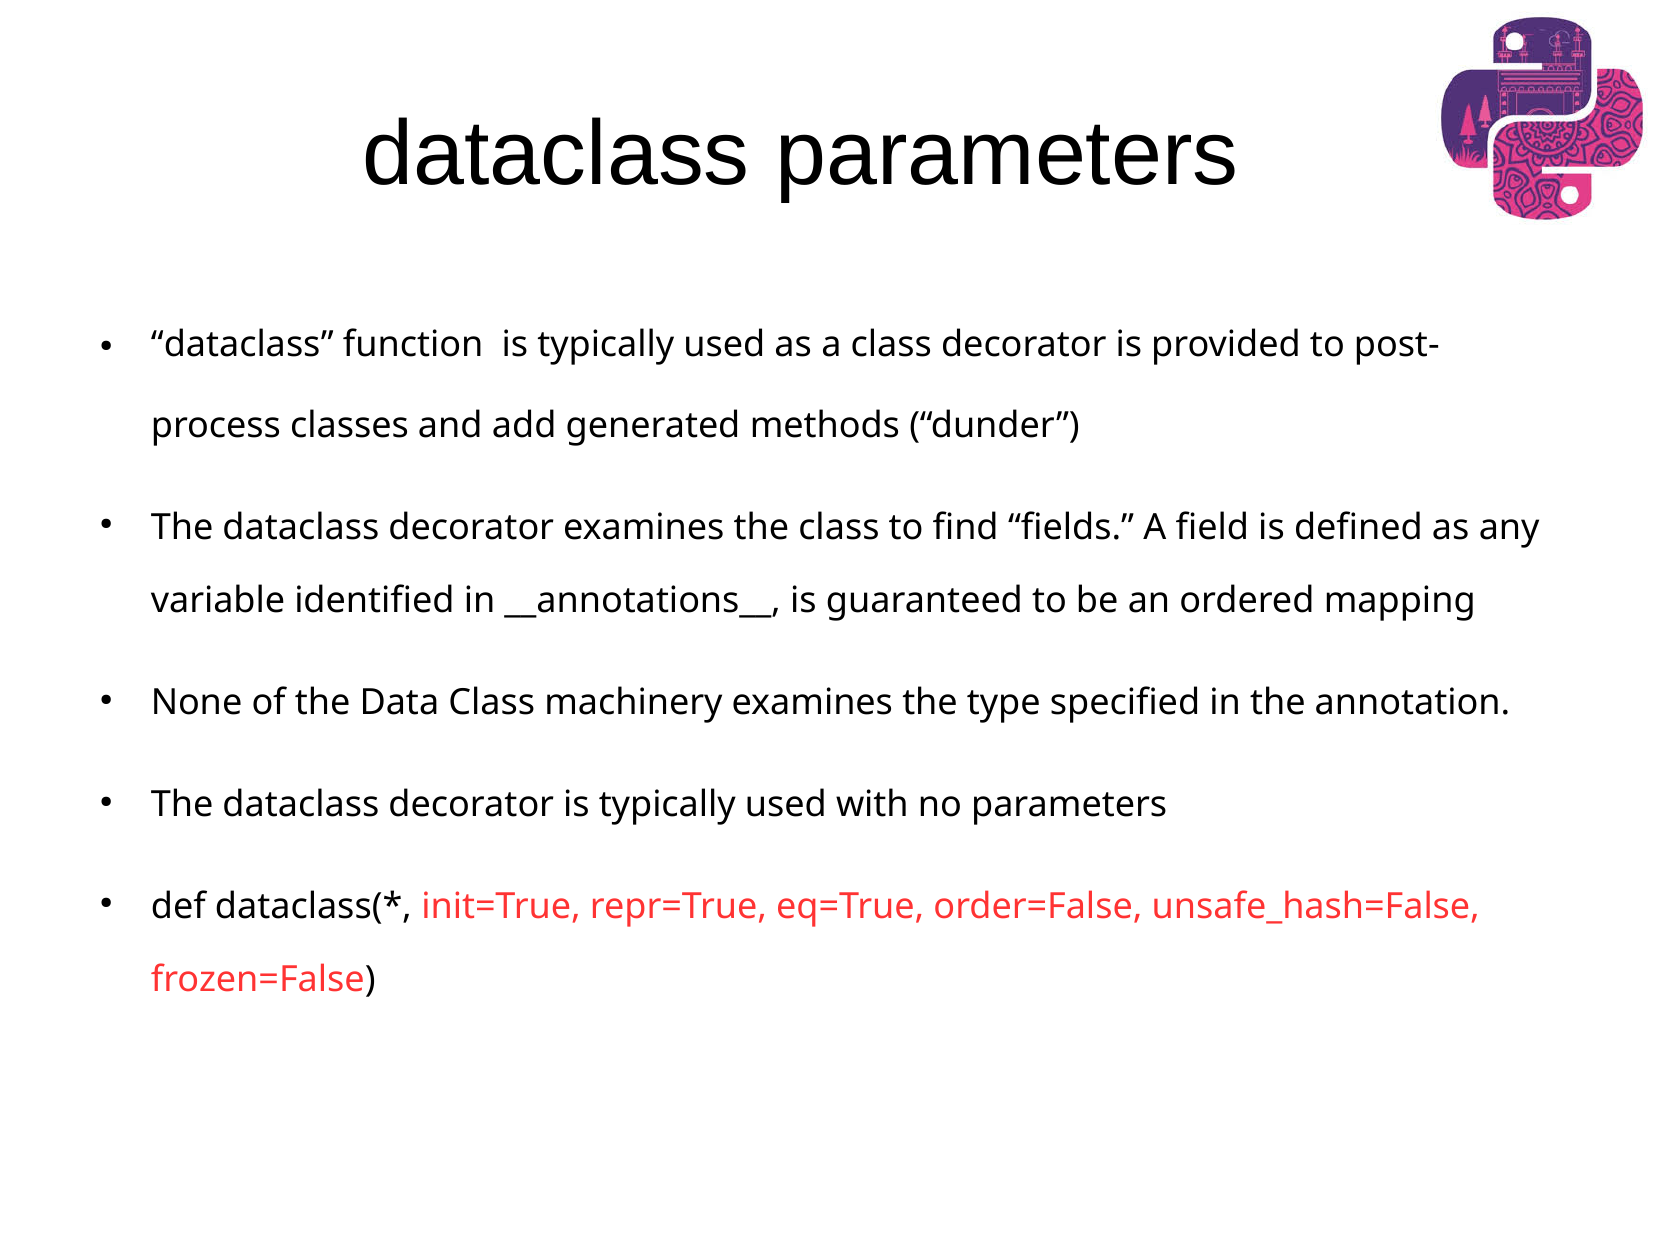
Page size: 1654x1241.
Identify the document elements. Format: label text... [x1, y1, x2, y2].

list “dataclass” function is typically used as a class decorator is provided to post-process classes and add generated methods (“dunder”) The dataclass decorator examines the class to find “fields.” A field is defined as any variable identified in __annotations__, is guaranteed to be an ordered mapping None of the Data Class machinery examines the type specified in the annotation. The dataclass decorator is typically used with no parameters def dataclass(*, init=True, repr=True, eq=True, order=False, unsafe_hash=False, frozen=False) [82, 290, 1571, 1010]
title dataclass parameters [82, 49, 1571, 257]
picture [1435, 11, 1648, 225]
